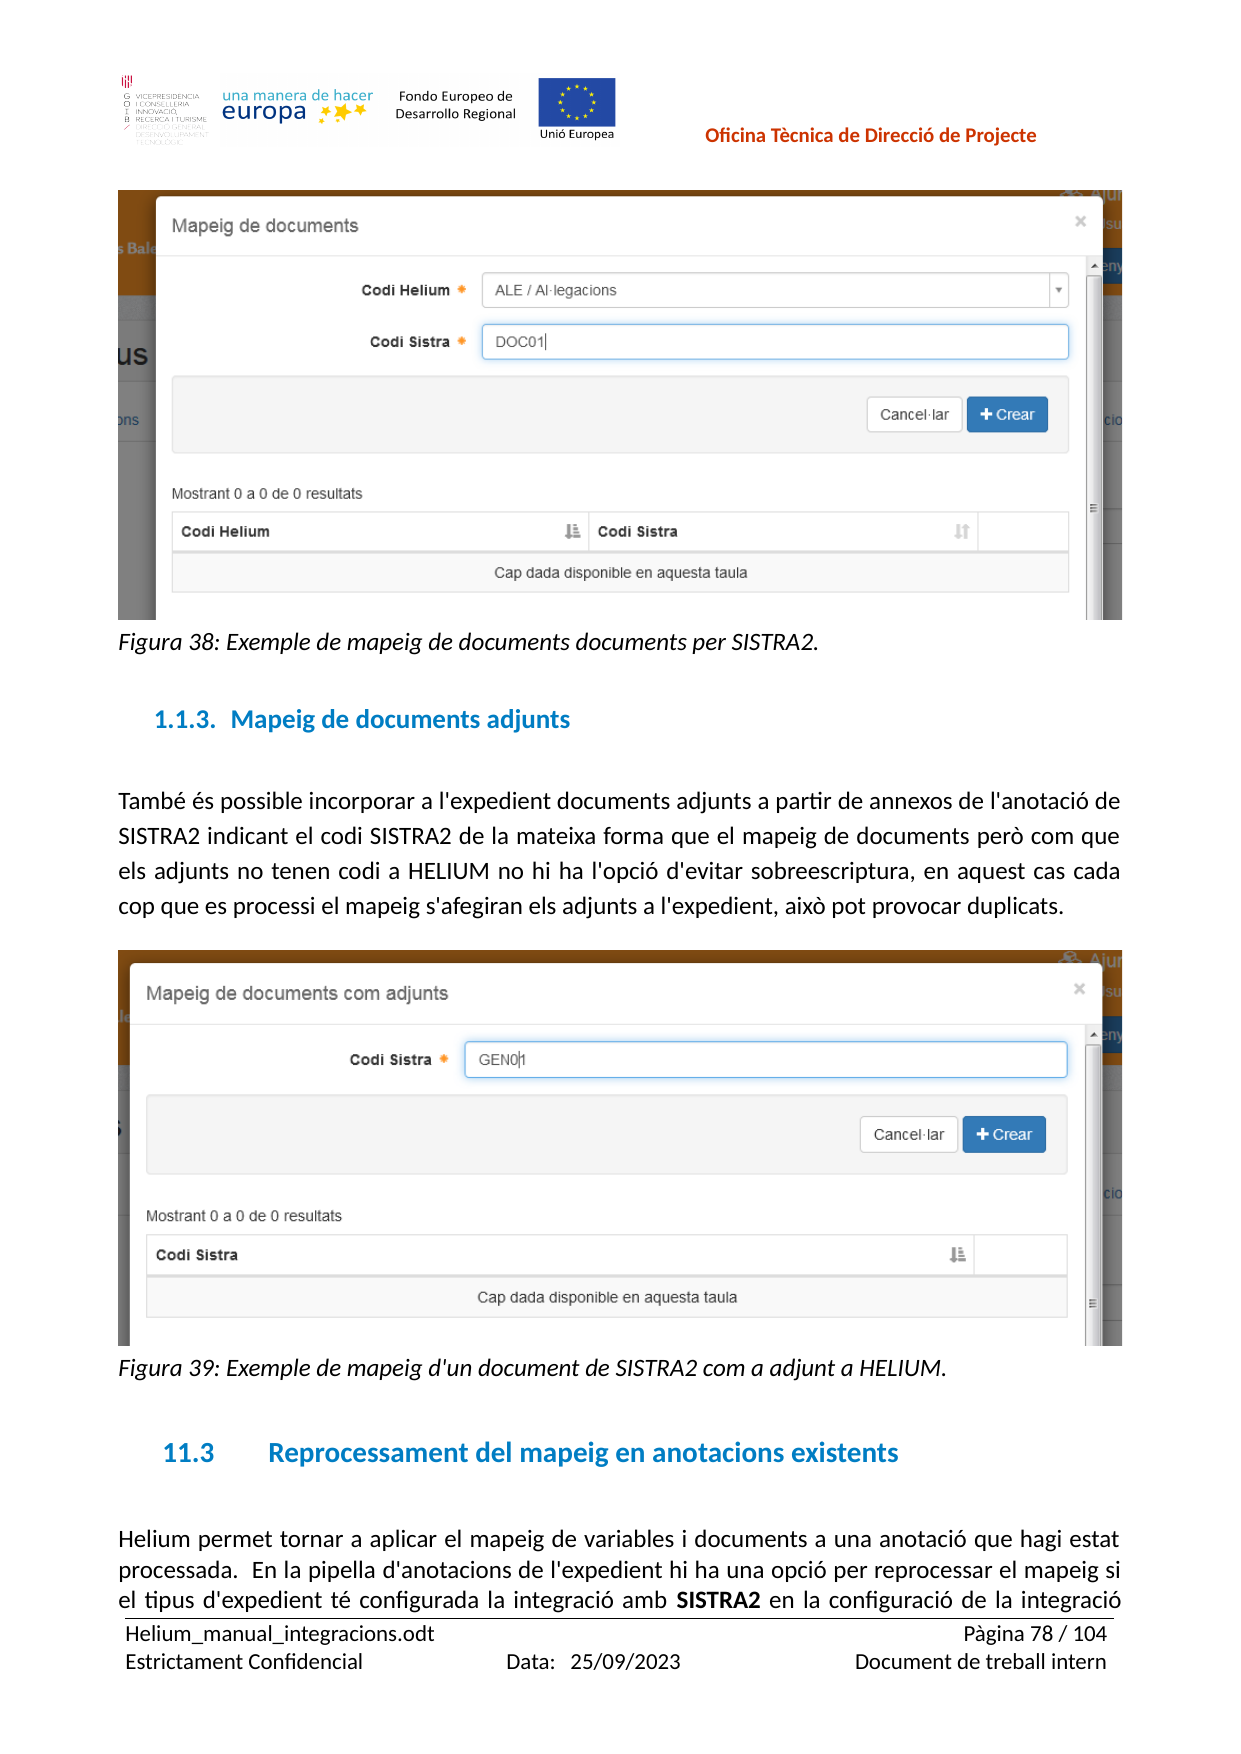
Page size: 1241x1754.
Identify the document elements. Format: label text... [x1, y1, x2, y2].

text Figura 39: Exemple de mapeig d'un document de SISTRA2 com a adjunt a HELIUM. [118, 1346, 1122, 1383]
text Figura 38: Exemple de mapeig de documents documents per SISTRA2. [118, 620, 1122, 657]
subtitle Reprocessament del mapeig en anotacions existents [156, 1434, 1122, 1469]
picture [219, 73, 621, 147]
picture [118, 73, 213, 147]
subtitle Mapeig de documents adjunts [153, 702, 1122, 735]
picture [118, 950, 1123, 1346]
text Helium permet tornar a aplicar el mapeig de variables i documents a una anotació que hagi estat processada. En la pipella d'anotacions de l'expedient hi ha una opció per reprocessar el mapeig si el tipus d'expedient té configurada la integració amb SISTRA2 en la configuració de la integració [118, 1523, 1122, 1615]
text També és possible incorporar a l'expedient documents adjunts a partir de annexos de l'anotació de SISTRA2 indicant el codi SISTRA2 de la mateixa forma que el mapeig de documents però com que els adjunts no tenen codi a HELIUM no hi ha l'opció d'evitar sobreescriptura, en aquest cas cada cop que es processi el mapeig s'afegiran els adjunts a l'expedient, això pot provocar duplicats. [118, 785, 1122, 920]
picture [118, 190, 1123, 620]
